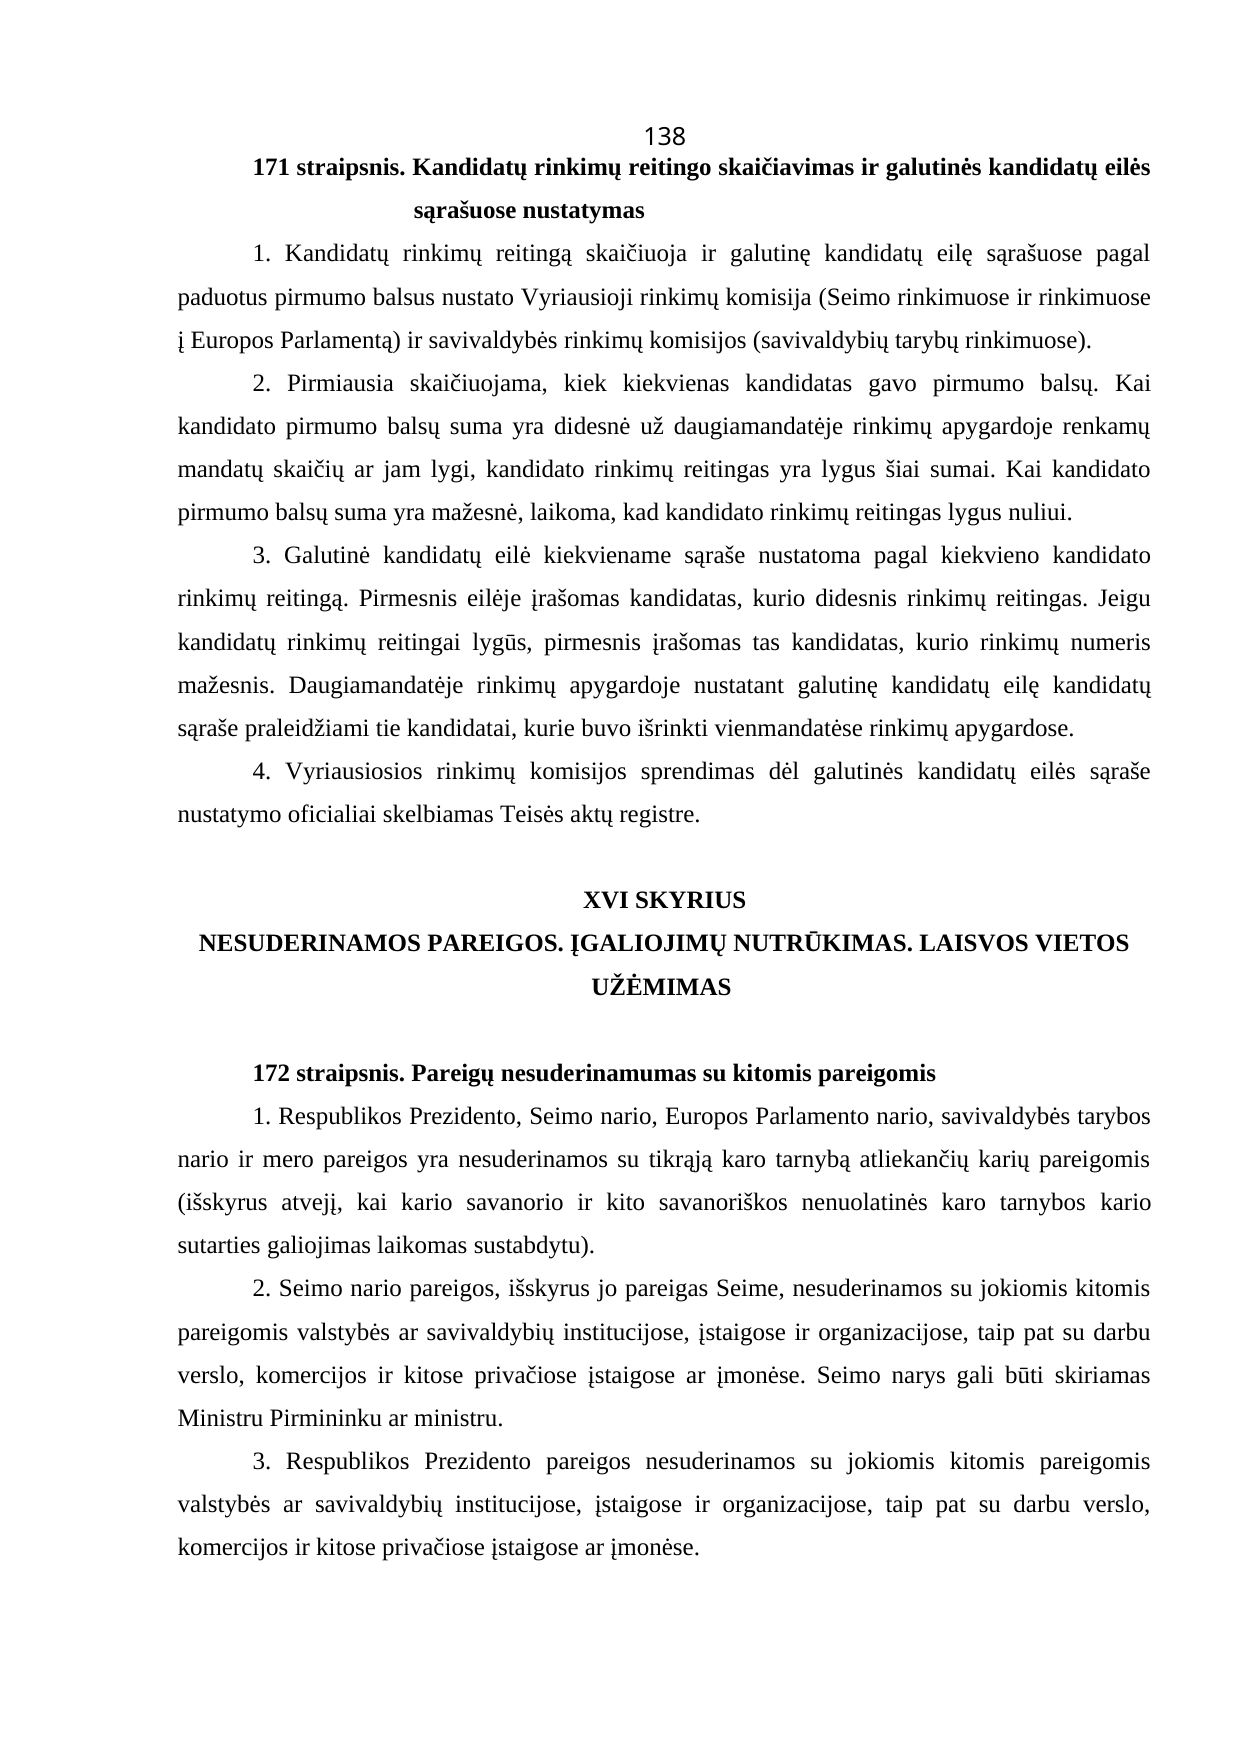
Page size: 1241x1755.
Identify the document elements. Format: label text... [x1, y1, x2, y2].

text 1. Kandidatų rinkimų reitingą skaičiuoja ir galutinę kandidatų eilę sąrašuose pagal paduotus pirmumo balsus nustato Vyriausioji rinkimų komisija (Seimo rinkimuose ir rinkimuose į Europos Parlamentą) ir savivaldybės rinkimų komisijos (savivaldybių tarybų rinkimuose). [177, 238, 1152, 353]
text 2. Seimo nario pareigos, išskyrus jo pareigas Seime, nesuderinamos su jokiomis kitomis pareigomis valstybės ar savivaldybių institucijose, įstaigose ir organizacijose, taip pat su darbu verslo, komercijos ir kitose privačiose įstaigose ar įmonėse. Seimo narys gali būti skiriamas Ministru Pirmininku ar ministru. [177, 1273, 1152, 1432]
text 1. Respublikos Prezidento, Seimo nario, Europos Parlamento nario, savivaldybės tarybos nario ir mero pareigos yra nesuderinamos su tikrąją karo tarnybą atliekančių karių pareigomis (išskyrus atvejį, kai kario savanorio ir kito savanoriškos nenuolatinės karo tarnybos kario sutarties galiojimas laikomas sustabdytu). [177, 1101, 1152, 1259]
text 3. Respublikos Prezidento pareigos nesuderinamos su jokiomis kitomis pareigomis valstybės ar savivaldybių institucijose, įstaigose ir organizacijose, taip pat su darbu verslo, komercijos ir kitose privačiose įstaigose ar įmonėse. [177, 1446, 1152, 1561]
text 171 straipsnis. Kandidatų rinkimų reitingo skaičiavimas ir galutinės kandidatų eilės sąrašuose nustatymas [252, 152, 1152, 224]
text 3. Galutinė kandidatų eilė kiekviename sąraše nustatoma pagal kiekvieno kandidato rinkimų reitingą. Pirmesnis eilėje įrašomas kandidatas, kurio didesnis rinkimų reitingas. Jeigu kandidatų rinkimų reitingai lygūs, pirmesnis įrašomas tas kandidatas, kurio rinkimų numeris mažesnis. Daugiamandatėje rinkimų apygardoje nustatant galutinę kandidatų eilę kandidatų sąraše praleidžiami tie kandidatai, kurie buvo išrinkti vienmandatėse rinkimų apygardose. [177, 540, 1152, 742]
text NESUDERINAMOS PAREIGOS. ĮGALIOJIMŲ NUTRŪKIMAS. LAISVOS VIETOS UŽĖMIMAS [177, 928, 1152, 1000]
text 4. Vyriausiosios rinkimų komisijos sprendimas dėl galutinės kandidatų eilės sąraše nustatymo oficialiai skelbiamas Teisės aktų registre. [177, 756, 1152, 828]
text 2. Pirmiausia skaičiuojama, kiek kiekvienas kandidatas gavo pirmumo balsų. Kai kandidato pirmumo balsų suma yra didesnė už daugiamandatėje rinkimų apygardoje renkamų mandatų skaičių ar jam lygi, kandidato rinkimų reitingas yra lygus šiai sumai. Kai kandidato pirmumo balsų suma yra mažesnė, laikoma, kad kandidato rinkimų reitingas lygus nuliui. [177, 368, 1152, 526]
text 172 straipsnis. Pareigų nesuderinamumas su kitomis pareigomis [177, 1058, 1152, 1087]
text XVI SKYRIUS [177, 885, 1152, 914]
